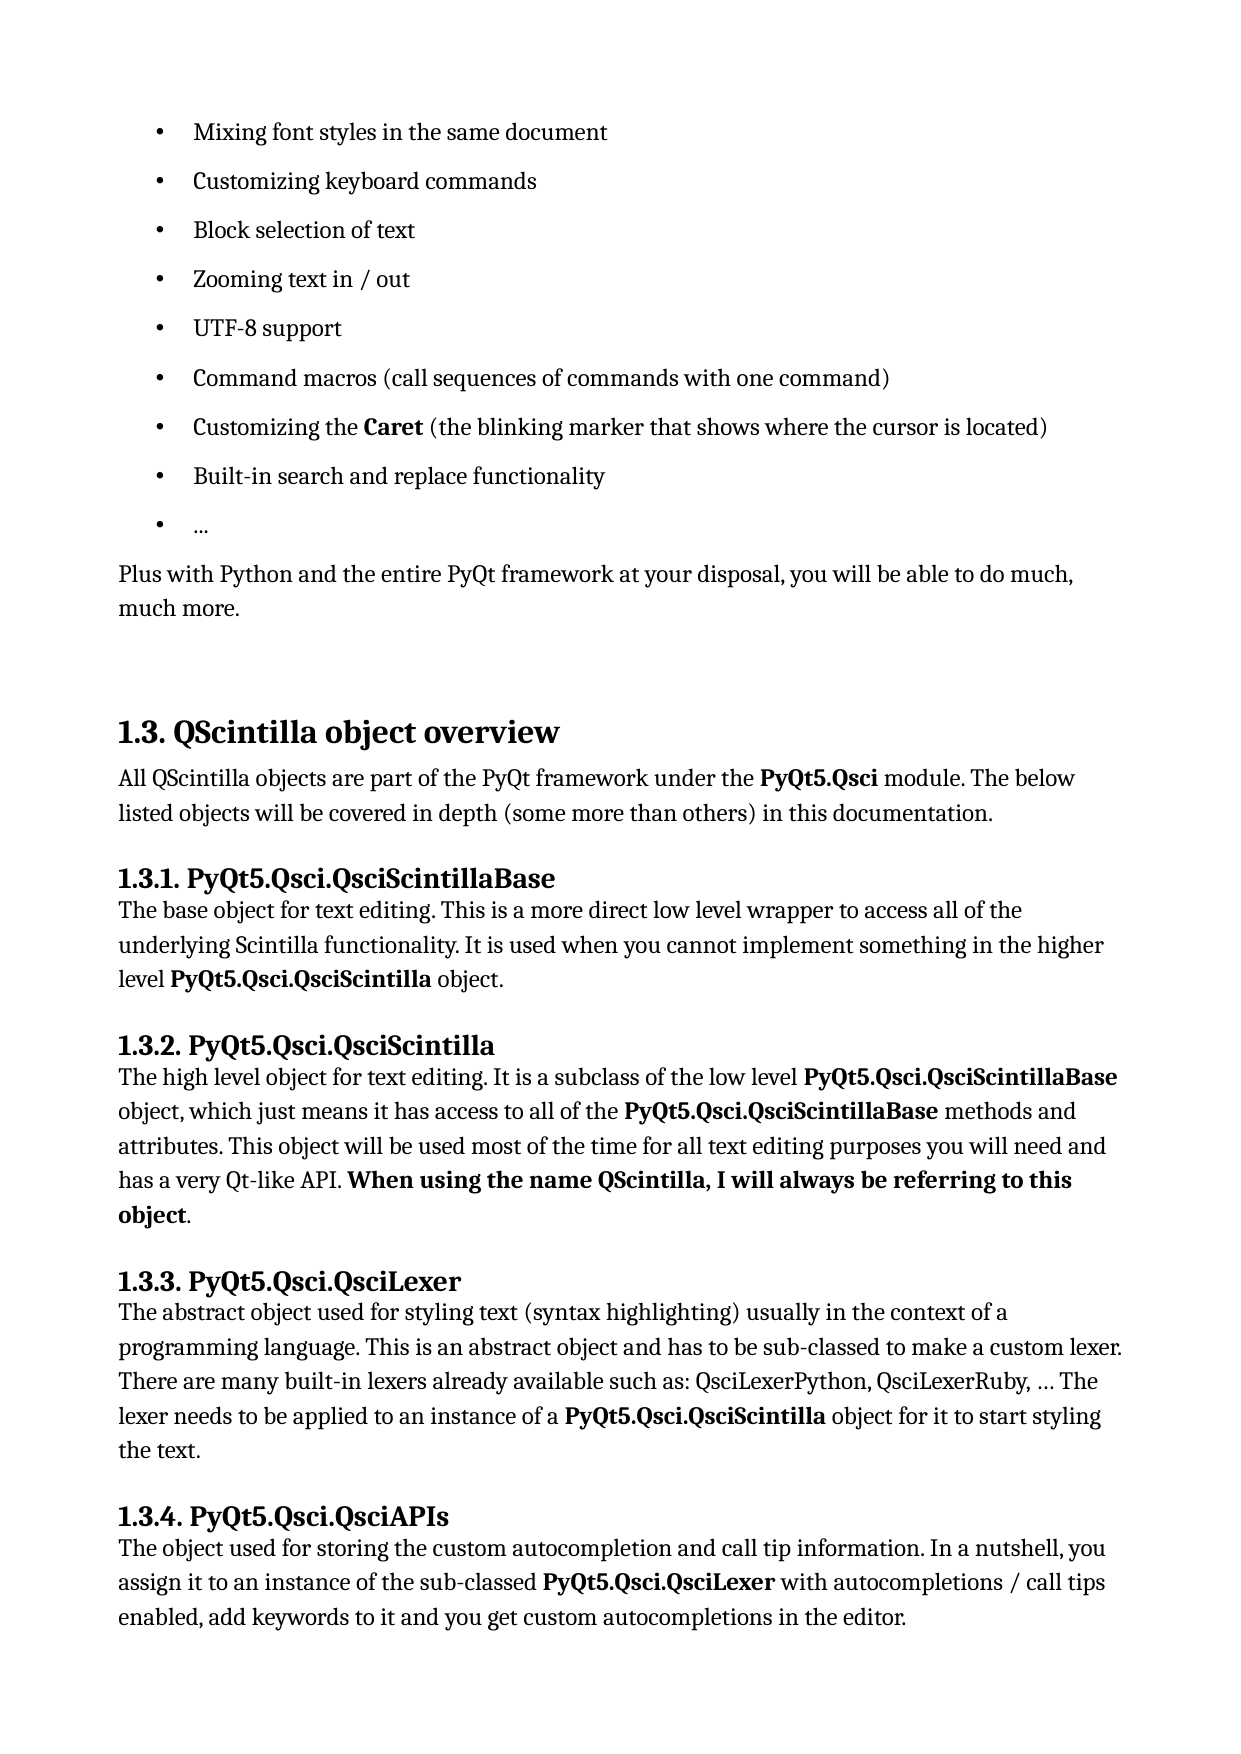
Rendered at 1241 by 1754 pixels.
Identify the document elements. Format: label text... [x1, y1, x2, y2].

subtitle 1.3. QScintilla object overview [118, 713, 1122, 752]
list Mixing font styles in the same document [156, 118, 1122, 147]
list Built-in search and replace functionality [156, 462, 1122, 490]
list Customizing the Caret (the blinking marker that shows where the cursor is located) [156, 412, 1122, 441]
list Command macros (call sequences of commands with one command) [156, 363, 1122, 392]
list Customizing keyboard commands [156, 167, 1122, 196]
text The base object for text editing. This is a more direct low level wrapper to access all of the underlying Scintilla functionality. It is used when you cannot implement something in the higher level PyQt5.Qsci.QsciScintilla object. [118, 896, 1122, 994]
text The abstract object used for styling text (syntax highlighting) usually in the context of a programming language. This is an abstract object and has to be sub-classed to make a custom lexer. There are many built-in lexers already available such as: QsciLexerPython, QsciLexerRuby, … The lexer needs to be applied to an instance of a PyQt5.Qsci.QsciScintilla object for it to start styling the text. [118, 1298, 1122, 1465]
subtitle 1.3.3. PyQt5.Qsci.QsciLexer [118, 1264, 1122, 1298]
text The high level object for text editing. It is a subclass of the low level PyQt5.Qsci.QsciScintillaBase object, which just means it has access to all of the PyQt5.Qsci.QsciScintillaBase methods and attributes. This object will be used most of the time for all text editing purposes you will need and has a very Qt-like API. When using the name QScintilla, I will always be referring to this object. [118, 1063, 1122, 1229]
text Plus with Python and the entire PyQt framework at your disposal, you will be able to do much, much more. [118, 560, 1122, 623]
list Zooming text in / out [156, 265, 1122, 294]
list ... [156, 511, 1122, 539]
subtitle 1.3.4. PyQt5.Qsci.QsciAPIs [118, 1500, 1122, 1534]
list Block selection of text [156, 216, 1122, 245]
text All QScintilla objects are part of the PyQt framework under the PyQt5.Qsci module. The below listed objects will be covered in depth (some more than others) in this documentation. [118, 764, 1122, 827]
subtitle 1.3.2. PyQt5.Qsci.QsciScintilla [118, 1029, 1122, 1063]
text The object used for storing the custom autocompletion and call tip information. In a nutshell, you assign it to an instance of the sub-classed PyQt5.Qsci.QsciLexer with autocompletions / call tips enabled, add keywords to it and you get custom autocompletions in the editor. [118, 1534, 1122, 1632]
list UTF-8 support [156, 314, 1122, 343]
subtitle 1.3.1. PyQt5.Qsci.QsciScintillaBase [118, 862, 1122, 896]
